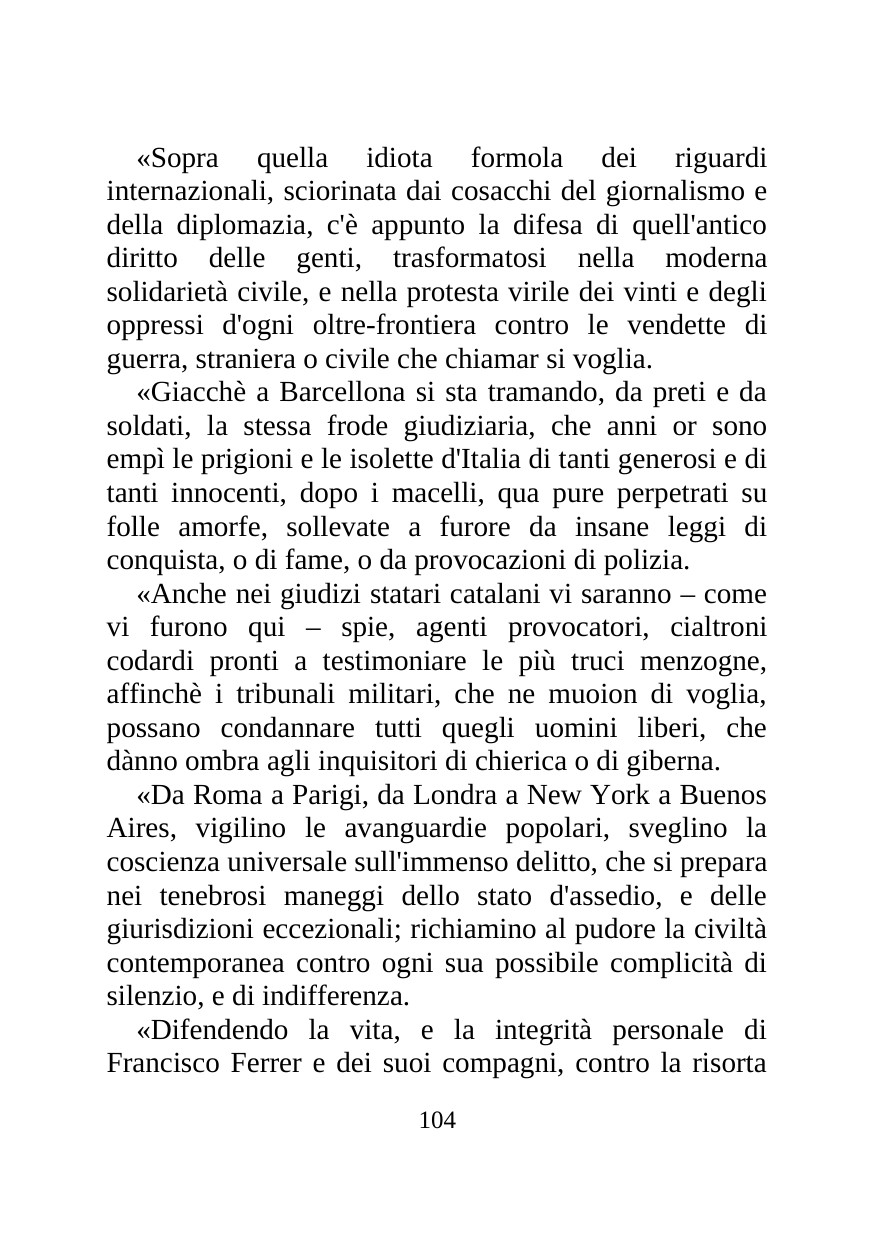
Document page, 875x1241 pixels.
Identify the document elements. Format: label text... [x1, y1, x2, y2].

text «Difendendo la vita, e la integrità personale di Francisco Ferrer e dei suoi compagni, contro la risorta [106, 1012, 768, 1079]
text «Sopra quella idiota formola dei riguardi internazionali, sciorinata dai cosacchi del giornalismo e della diplomazia, c'è appunto la difesa di quell'antico diritto delle genti, trasformatosi nella moderna solidarietà civile, e nella protesta virile dei vinti e degli oppressi d'ogni oltre-frontiera contro le vendette di guerra, straniera o civile che chiamar si voglia. [106, 140, 768, 374]
text «Anche nei giudizi statari catalani vi saranno – come vi furono qui – spie, agenti provocatori, cialtroni codardi pronti a testimoniare le più truci menzogne, affinchè i tribunali militari, che ne muoion di voglia, possano condannare tutti quegli uomini liberi, che dànno ombra agli inquisitori di chierica o di giberna. [106, 576, 768, 777]
text «Da Roma a Parigi, da Londra a New York a Buenos Aires, vigilino le avanguardie popolari, sveglino la coscienza universale sull'immenso delitto, che si prepara nei tenebrosi maneggi dello stato d'assedio, e delle giurisdizioni eccezionali; richiamino al pudore la civiltà contemporanea contro ogni sua possibile complicità di silenzio, e di indifferenza. [106, 777, 768, 1012]
text «Giacchè a Barcellona si sta tramando, da preti e da soldati, la stessa frode giudiziaria, che anni or sono empì le prigioni e le isolette d'Italia di tanti generosi e di tanti innocenti, dopo i macelli, qua pure perpetrati su folle amorfe, sollevate a furore da insane leggi di conquista, o di fame, o da provocazioni di polizia. [106, 374, 768, 576]
